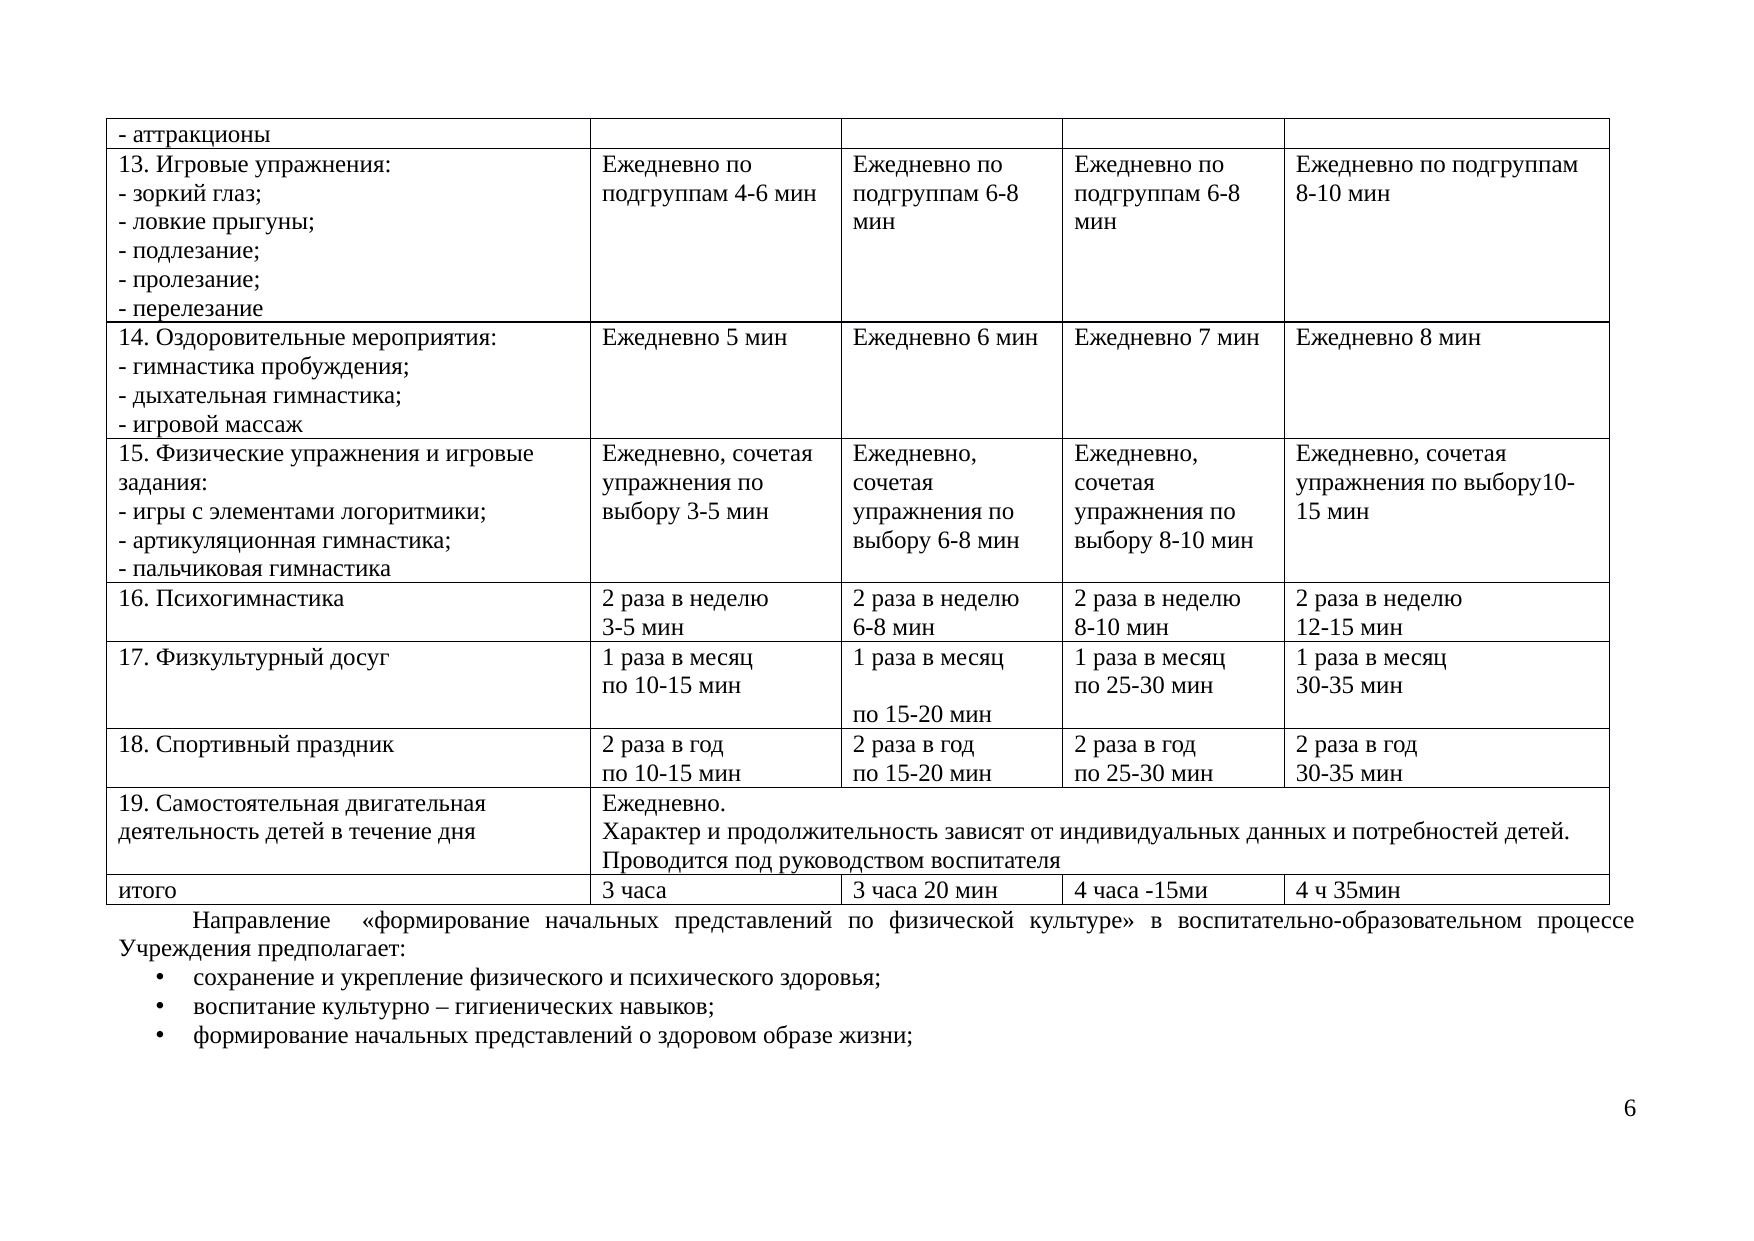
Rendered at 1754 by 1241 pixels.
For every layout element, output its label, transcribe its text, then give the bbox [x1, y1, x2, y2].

list сохранение и укрепление физического и психического здоровья; [156, 962, 1636, 991]
table_cell Ежедневно, сочетая упражнения по выбору 6-8 мин [842, 439, 1062, 582]
table_cell Ежедневно 8 мин [1285, 323, 1609, 437]
table_cell 2 раза в неделю 6-8 мин [842, 583, 1062, 641]
table_cell Ежедневно 7 мин [1063, 323, 1284, 437]
table_cell Ежедневно по подгруппам 6-8 мин [1063, 149, 1284, 321]
table_cell 1 раза в месяц 30-35 мин [1285, 642, 1609, 728]
table_cell Ежедневно, сочетая упражнения по выбору 8-10 мин [1063, 439, 1284, 582]
table_cell [1285, 119, 1609, 148]
table_cell 4 часа -15ми [1063, 875, 1284, 904]
text Направление «формирование начальных представлений по физической культуре» в воспитательно-образовательном процессе Учреждения предполагает: [118, 905, 1636, 962]
table_cell 2 раза в год по 10-15 мин [591, 729, 841, 787]
table_cell [591, 119, 841, 148]
table_cell 1 раза в месяц по 15-20 мин [842, 642, 1062, 728]
table_cell 2 раза в год по 15-20 мин [842, 729, 1062, 787]
table_cell 3 часа [591, 875, 841, 904]
table_cell 14. Оздоровительные мероприятия: - гимнастика пробуждения; - дыхательная гимнастика; - игровой массаж [107, 323, 590, 437]
table_cell - аттракционы [107, 119, 590, 148]
table_cell Ежедневно по подгруппам 6-8 мин [842, 149, 1062, 321]
table_cell 16. Психогимнастика [107, 583, 590, 641]
table_cell 2 раза в год 30-35 мин [1285, 729, 1609, 787]
table_cell Ежедневно 5 мин [591, 323, 841, 437]
table_cell [1063, 119, 1284, 148]
table_cell 19. Самостоятельная двигательная деятельность детей в течение дня [107, 788, 590, 874]
table_cell Ежедневно, сочетая упражнения по выбору 3-5 мин [591, 439, 841, 582]
table_cell 4 ч 35мин [1285, 875, 1609, 904]
table_cell Ежедневно, сочетая упражнения по выбору10-15 мин [1285, 439, 1609, 582]
table_cell 2 раза в неделю 12-15 мин [1285, 583, 1609, 641]
list воспитание культурно – гигиенических навыков; [156, 991, 1636, 1020]
table_cell Ежедневно 6 мин [842, 323, 1062, 437]
table_cell 13. Игровые упражнения: - зоркий глаз; - ловкие прыгуны; - подлезание; - пролезание; - перелезание [107, 149, 590, 321]
table_cell Ежедневно по подгруппам 4-6 мин [591, 149, 841, 321]
table_cell 18. Спортивный праздник [107, 729, 590, 787]
table_cell 15. Физические упражнения и игровые задания: - игры с элементами логоритмики; - артикуляционная гимнастика; - пальчиковая гимнастика [107, 439, 590, 582]
table_cell 2 раза в неделю 8-10 мин [1063, 583, 1284, 641]
table_cell 3 часа 20 мин [842, 875, 1062, 904]
table_cell 17. Физкультурный досуг [107, 642, 590, 728]
table_cell 2 раза в неделю 3-5 мин [591, 583, 841, 641]
list формирование начальных представлений о здоровом образе жизни; [156, 1020, 1636, 1048]
table_cell 2 раза в год по 25-30 мин [1063, 729, 1284, 787]
table_cell [842, 119, 1062, 148]
table_cell 1 раза в месяц по 25-30 мин [1063, 642, 1284, 728]
table_cell Ежедневно по подгруппам 8-10 мин [1285, 149, 1609, 321]
table_cell 1 раза в месяц по 10-15 мин [591, 642, 841, 728]
table_cell Ежедневно. Характер и продолжительность зависят от индивидуальных данных и потребностей детей. Проводится под руководством воспитателя [591, 788, 1609, 874]
table_cell итого [107, 875, 590, 904]
